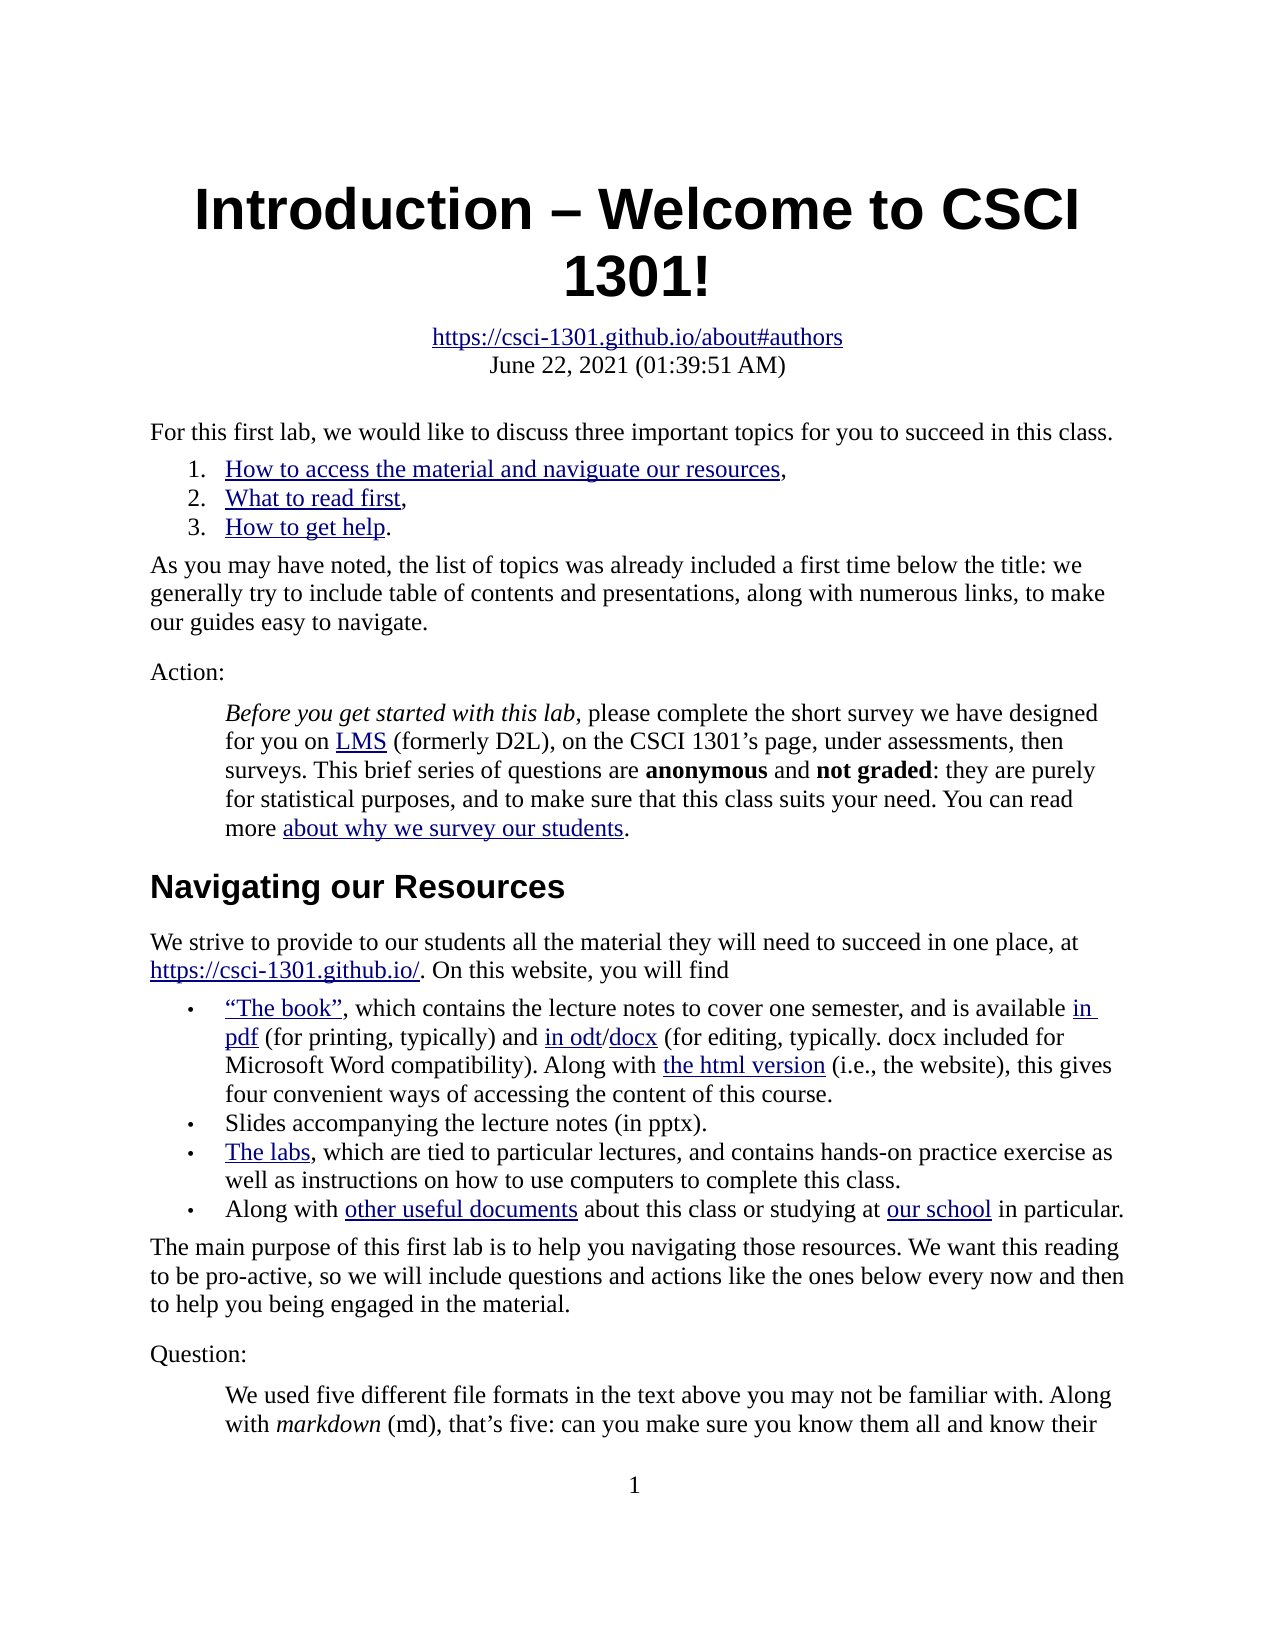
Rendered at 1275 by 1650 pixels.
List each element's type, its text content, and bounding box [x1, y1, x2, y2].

list How to get help. [187, 512, 1125, 541]
text We strive to provide to our students all the material they will need to succeed in one place, at https://csci-1301.github.io/. On this website, you will find [150, 927, 1125, 984]
list Along with other useful documents about this class or studying at our school in particular. [187, 1194, 1125, 1223]
text Question: [150, 1339, 1125, 1368]
text https://csci-1301.github.io/about#authors [150, 322, 1125, 350]
text As you may have noted, the list of topics was already included a first time below the title: we generally try to include table of contents and presentations, along with numerous links, to make our guides easy to navigate. [150, 550, 1125, 636]
list How to access the material and naviguate our resources, [187, 454, 1125, 483]
title Introduction – Welcome to CSCI 1301! [150, 175, 1125, 309]
list The labs, which are tied to particular lectures, and contains hands-on practice exercise as well as instructions on how to use computers to complete this class. [187, 1137, 1125, 1194]
text Action: [150, 657, 1125, 686]
text The main purpose of this first lab is to help you navigating those resources. We want this reading to be pro-active, so we will include questions and actions like the ones below every now and then to help you being engaged in the material. [150, 1232, 1125, 1318]
list “The book”, which contains the lecture notes to cover one semester, and is available in pdf (for printing, typically) and in odt/docx (for editing, typically. docx included for Microsoft Word compatibility). Along with the html version (i.e., the website), this gives four convenient ways of accessing the content of this course. [187, 993, 1125, 1108]
text June 22, 2021 (01:39:51 AM) [150, 350, 1125, 379]
subtitle Navigating our Resources [150, 866, 1125, 905]
text For this first lab, we would like to discuss three important topics for you to succeed in this class. [150, 417, 1125, 446]
list Slides accompanying the lecture notes (in pptx). [187, 1108, 1125, 1137]
text We used five different file formats in the text above you may not be familiar with. Along with markdown (md), that’s five: can you make sure you know them all and know their [225, 1380, 1125, 1437]
list What to read first, [187, 483, 1125, 512]
text Before you get started with this lab, please complete the short survey we have designed for you on LMS (formerly D2L), on the CSCI 1301’s page, under assessments, then surveys. This brief series of questions are anonymous and not graded: they are purely for statistical purposes, and to make sure that this class suits your need. You can read more about why we survey our students. [225, 698, 1125, 841]
